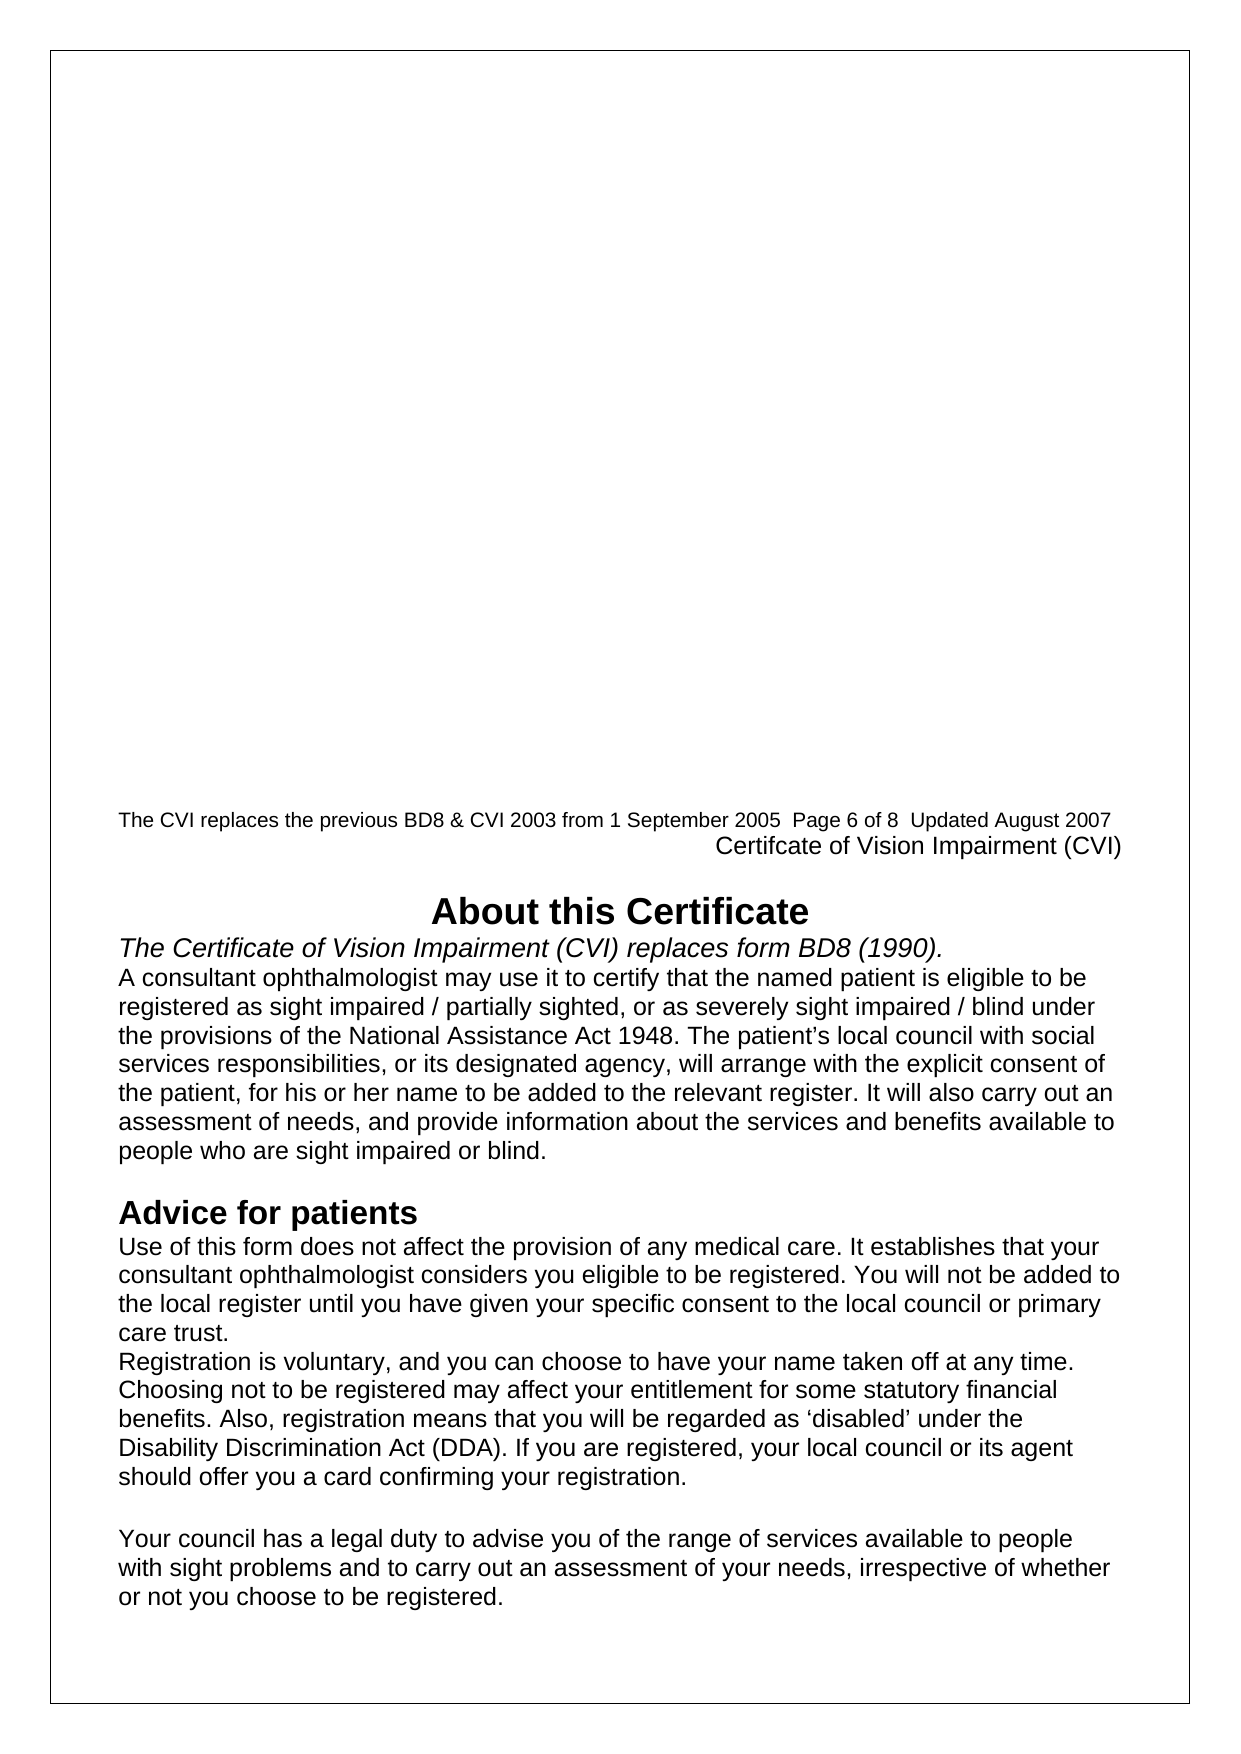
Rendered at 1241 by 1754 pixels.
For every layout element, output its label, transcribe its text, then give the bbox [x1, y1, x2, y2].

text A consultant ophthalmologist may use it to certify that the named patient is eligible to be registered as sight impaired / partially sighted, or as severely sight impaired / blind under the provisions of the National Assistance Act 1948. The patient’s local council with social services responsibilities, or its designated agency, will arrange with the explicit consent of the patient, for his or her name to be added to the relevant register. It will also carry out an assessment of needs, and provide information about the services and benefits available to people who are sight impaired or blind. [118, 963, 1122, 1164]
text Advice for patients [118, 1193, 1122, 1232]
text Your council has a legal duty to advise you of the range of services available to people with sight problems and to carry out an assessment of your needs, irrespective of whether or not you choose to be registered. [118, 1524, 1122, 1610]
text The CVI replaces the previous BD8 & CVI 2003 from 1 September 2005 Page 6 of 8 Updated August 2007 [118, 807, 1122, 831]
text Certifcate of Vision Impairment (CVI) [118, 831, 1122, 860]
text The Certificate of Vision Impairment (CVI) replaces form BD8 (1990). [118, 932, 1122, 963]
text About this Certificate [118, 889, 1122, 932]
text Registration is voluntary, and you can choose to have your name taken off at any time. Choosing not to be registered may affect your entitlement for some statutory financial benefits. Also, registration means that you will be regarded as ‘disabled’ under the Disability Discrimination Act (DDA). If you are registered, your local council or its agent should offer you a card confirming your registration. [118, 1347, 1122, 1490]
text Use of this form does not affect the provision of any medical care. It establishes that your consultant ophthalmologist considers you eligible to be registered. You will not be added to the local register until you have given your specific consent to the local council or primary care trust. [118, 1232, 1122, 1347]
